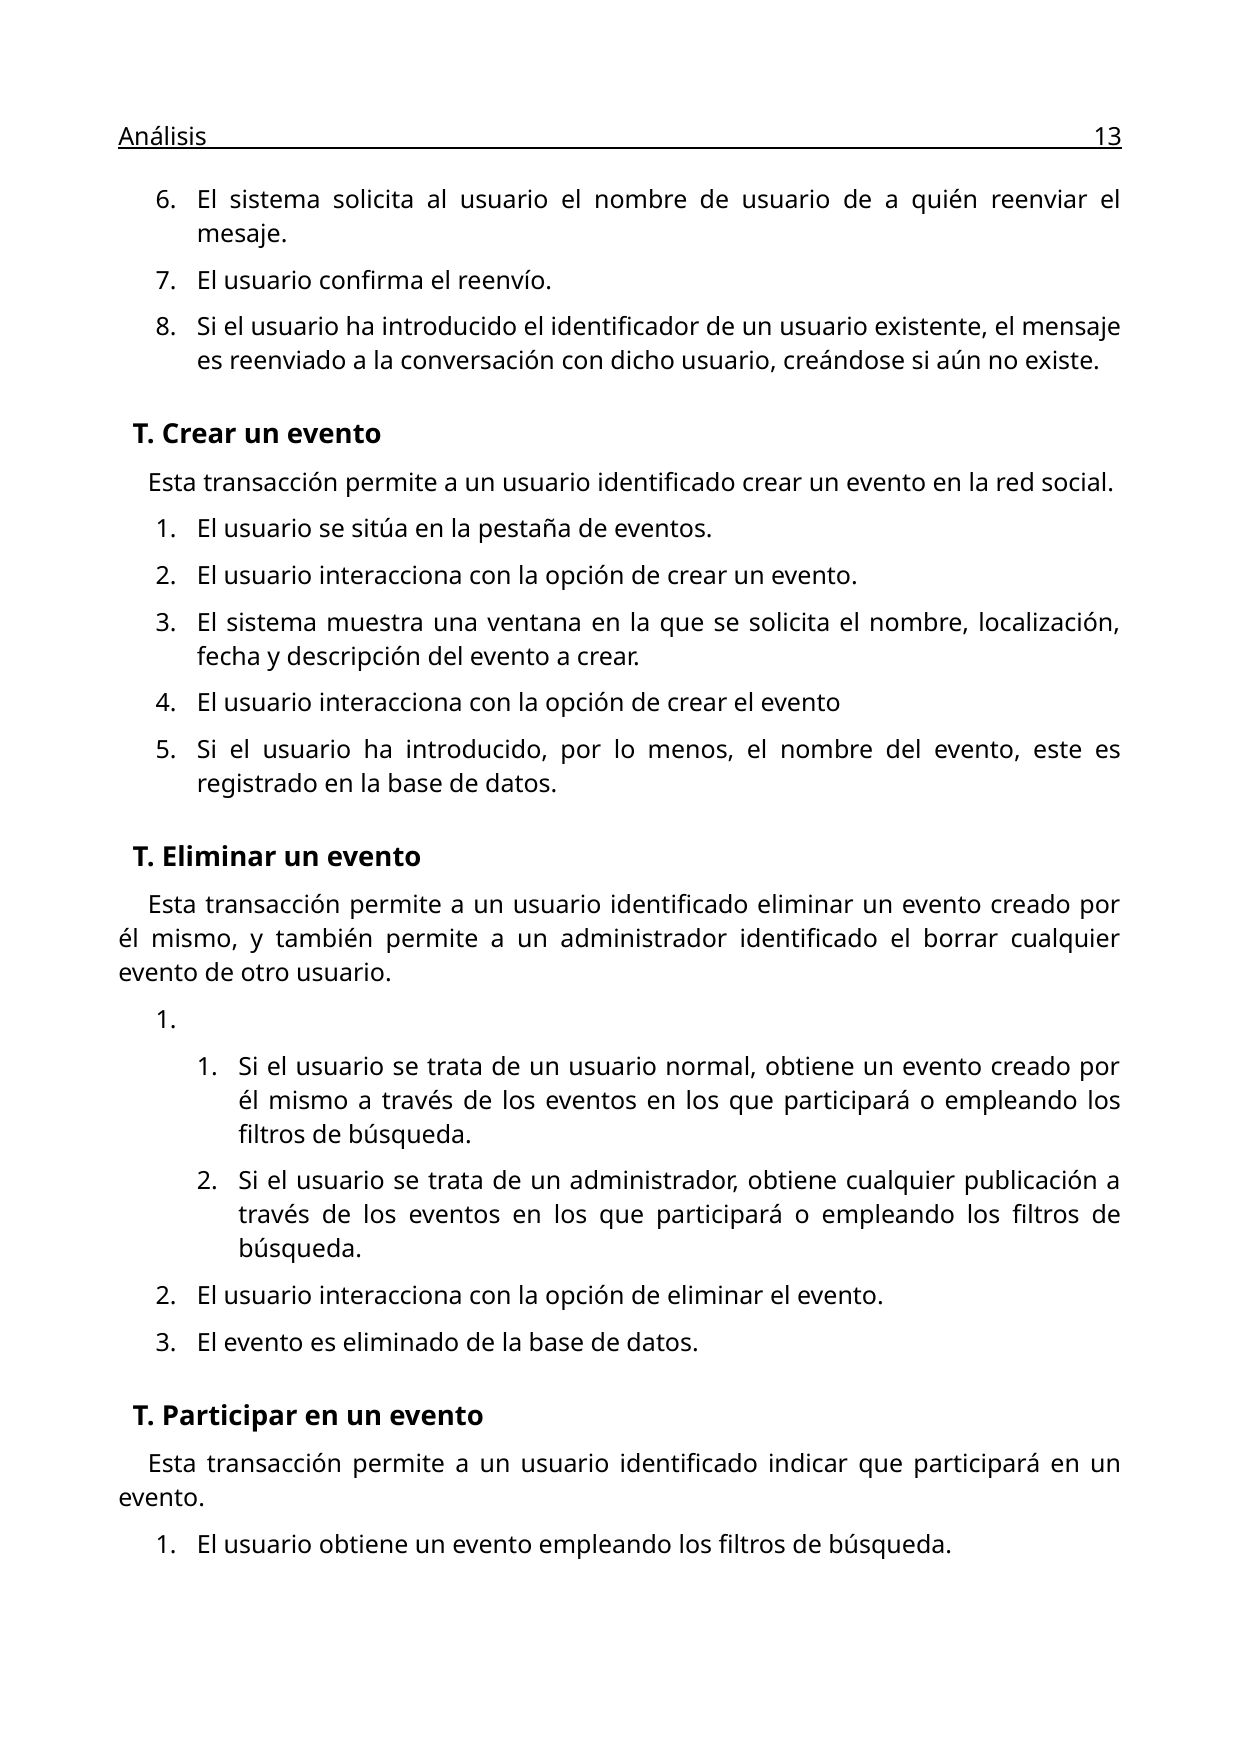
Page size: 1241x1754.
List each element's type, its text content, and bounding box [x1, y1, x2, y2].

list El sistema muestra una ventana en la que se solicita el nombre, localización, fecha y descripción del evento a crear. [155, 604, 1122, 672]
list Si el usuario se trata de un usuario normal, obtiene un evento creado por él mismo a través de los eventos en los que participará o empleando los filtros de búsqueda. [197, 1048, 1122, 1150]
list Si el usuario ha introducido el identificador de un usuario existente, el mensaje es reenviado a la conversación con dicho usuario, creándose si aún no existe. [155, 309, 1122, 377]
list El usuario interacciona con la opción de crear el evento [155, 685, 1122, 719]
text Esta transacción permite a un usuario identificado eliminar un evento creado por él mismo, y también permite a un administrador identificado el borrar cualquier evento de otro usuario. [118, 887, 1122, 989]
text Esta transacción permite a un usuario identificado crear un evento en la red social. [118, 464, 1122, 498]
list Si el usuario se trata de un administrador, obtiene cualquier publicación a través de los eventos en los que participará o empleando los filtros de búsqueda. [197, 1163, 1122, 1265]
list El usuario confirma el reenvío. [155, 262, 1122, 296]
list Si el usuario ha introducido, por lo menos, el nombre del evento, este es registrado en la base de datos. [155, 731, 1122, 799]
subtitle T. Participar en un evento [118, 1396, 1122, 1433]
list El usuario se sitúa en la pestaña de eventos. [155, 511, 1122, 545]
list El evento es eliminado de la base de datos. [155, 1324, 1122, 1358]
subtitle T. Crear un evento [118, 414, 1122, 452]
text Esta transacción permite a un usuario identificado indicar que participará en un evento. [118, 1446, 1122, 1514]
subtitle T. Eliminar un evento [118, 837, 1122, 874]
list El usuario interacciona con la opción de crear un evento. [155, 558, 1122, 592]
list El sistema solicita al usuario el nombre de usuario de a quién reenviar el mesaje. [155, 182, 1122, 250]
list El usuario interacciona con la opción de eliminar el evento. [155, 1278, 1122, 1312]
list El usuario obtiene un evento empleando los filtros de búsqueda. [155, 1526, 1122, 1560]
